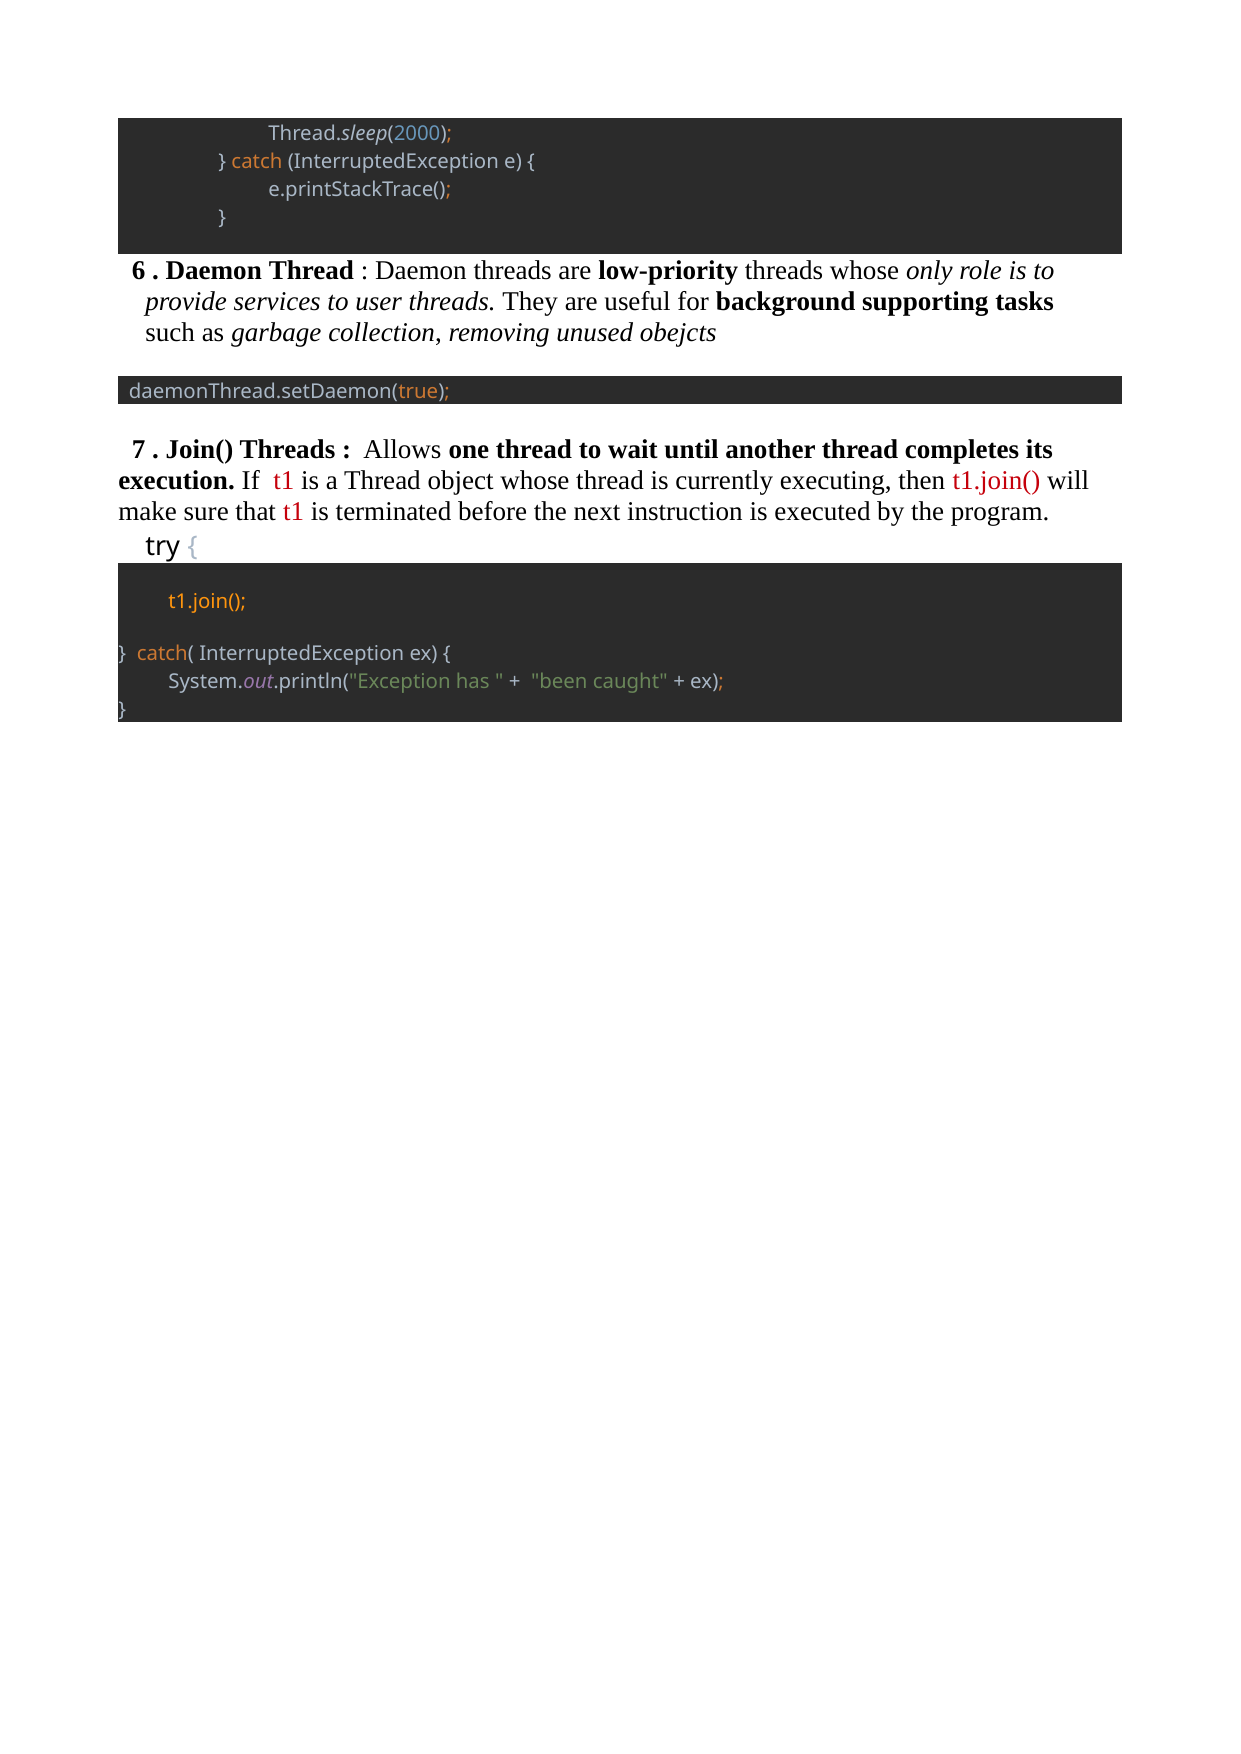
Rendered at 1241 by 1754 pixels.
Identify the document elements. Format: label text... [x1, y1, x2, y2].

text e.printStackTrace(); [118, 174, 1122, 202]
text provide services to user threads. They are useful for background supporting tasks [118, 285, 1122, 317]
text } catch( InterruptedException ex) { [118, 639, 1122, 667]
text Thread.sleep(2000); [118, 118, 1122, 146]
text 7 . Join() Threads : Allows one thread to wait until another thread completes its execution. If t1 is a Thread object whose thread is currently executing, then t1.join() will make sure that t1 is terminated before the next instruction is executed by the program. [118, 433, 1122, 526]
text } catch (InterruptedException e) { [118, 146, 1122, 174]
text such as garbage collection, removing unused obejcts [118, 317, 1122, 348]
text daemonThread.setDaemon(true); [118, 376, 1122, 404]
text 6 . Daemon Thread : Daemon threads are low-priority threads whose only role is to [118, 254, 1122, 285]
text try { [118, 526, 1122, 563]
text } [118, 202, 1122, 231]
text System.out.println("Exception has " + "been caught" + ex); [118, 667, 1122, 695]
text t1.join(); [118, 587, 1122, 615]
text } [118, 695, 1122, 722]
